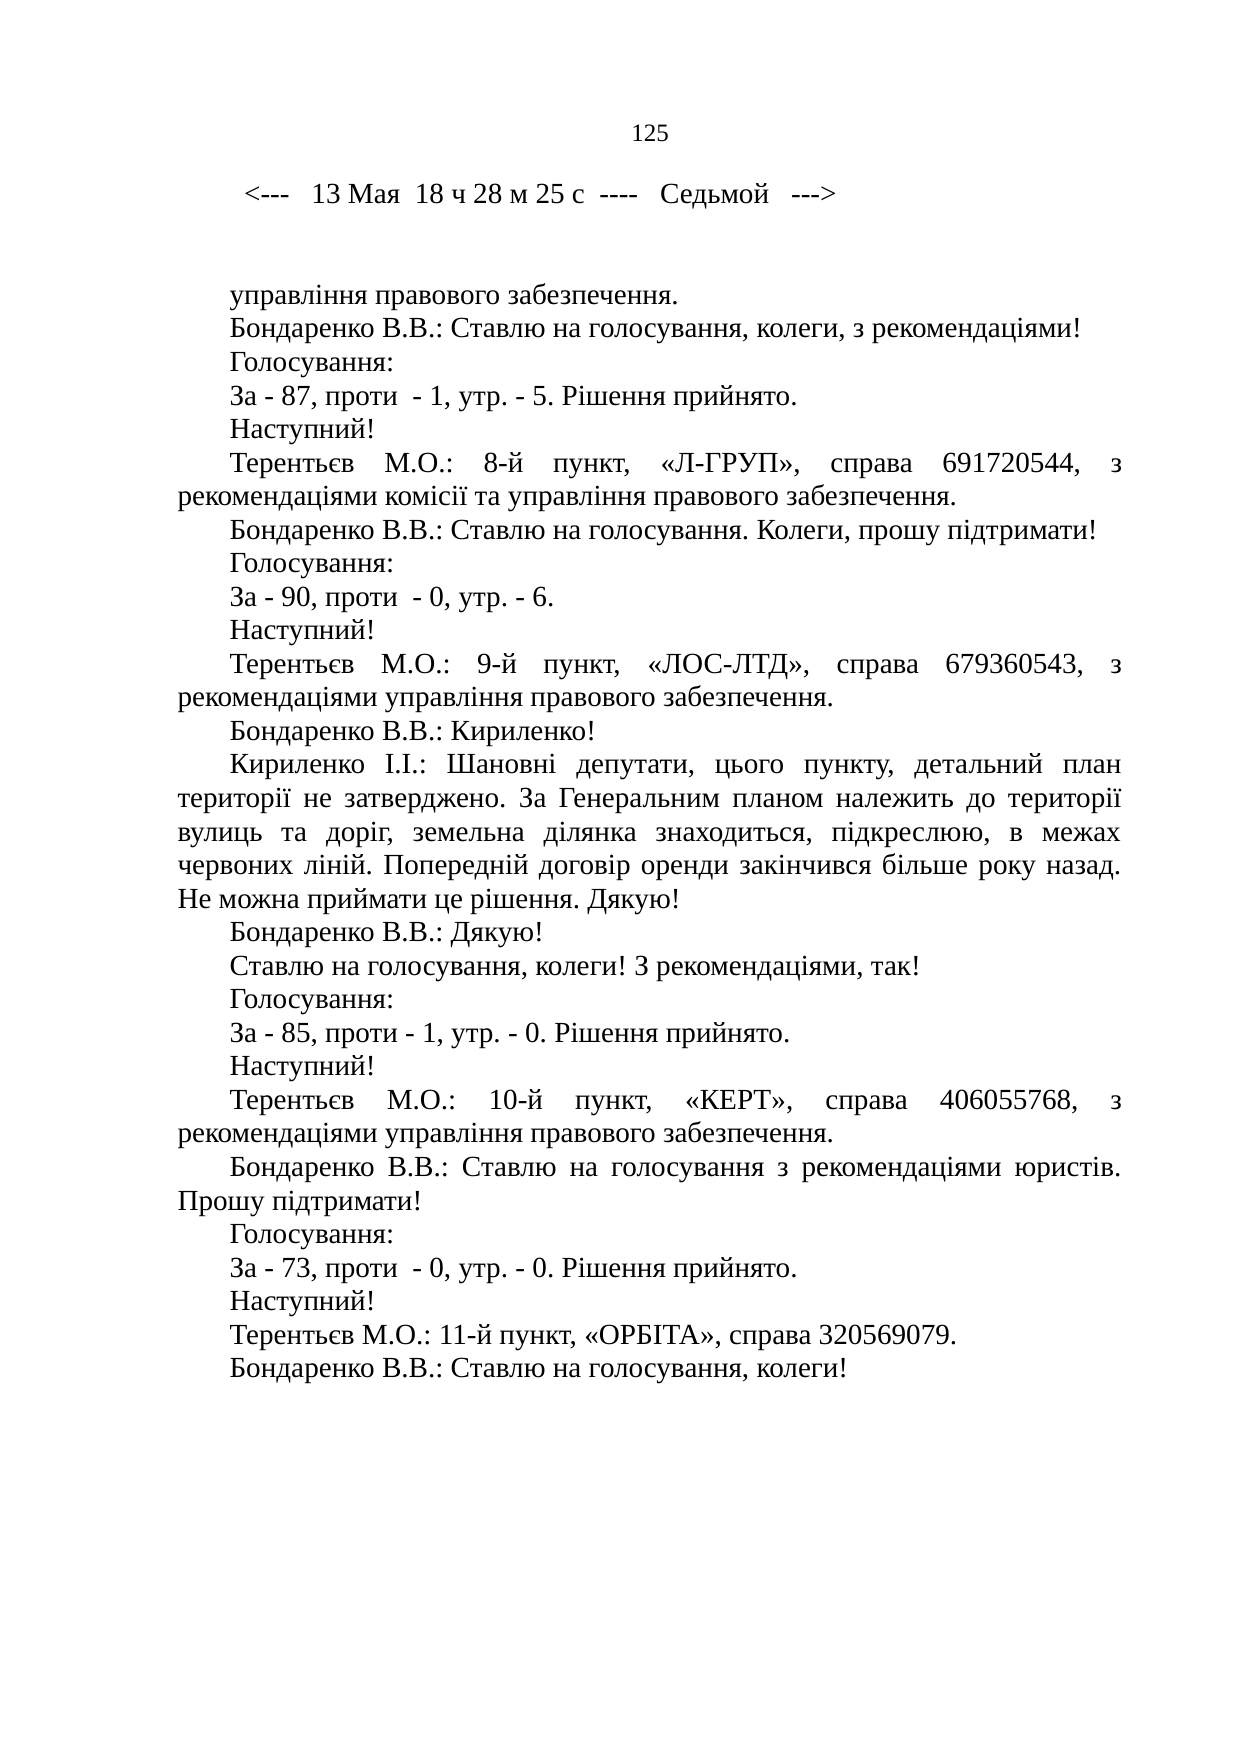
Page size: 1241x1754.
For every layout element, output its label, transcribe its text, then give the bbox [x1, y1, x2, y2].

text Наступний! [177, 411, 1122, 445]
text управління правового забезпечення. [177, 277, 1122, 311]
text Наступний! [177, 1048, 1122, 1082]
text Бондаренко В.В.: Ставлю на голосування, колеги, з рекомендаціями! [177, 311, 1122, 344]
text Голосування: [177, 1216, 1122, 1250]
text Бондаренко В.В.: Ставлю на голосування з рекомендаціями юристів. Прошу підтримати! [177, 1149, 1122, 1216]
text Голосування: [177, 545, 1122, 579]
text За - 87, проти - 1, утр. - 5. Рішення прийнято. [177, 378, 1122, 411]
text Наступний! [177, 1283, 1122, 1317]
text Бондаренко В.В.: Ставлю на голосування. Колеги, прошу підтримати! [177, 512, 1122, 545]
text Кириленко І.І.: Шановні депутати, цього пункту, детальний план території не затверджено. За Генеральним планом належить до території вулиць та доріг, земельна ділянка знаходиться, підкреслюю, в межах червоних ліній. Попередній договір оренди закінчився більше року назад. Не можна приймати це рішення. Дякую! [177, 747, 1122, 914]
text За - 73, проти - 0, утр. - 0. Рішення прийнято. [177, 1250, 1122, 1283]
text Терентьєв М.О.: 11-й пункт, «ОРБІТА», справа 320569079. [177, 1317, 1122, 1350]
text Голосування: [177, 981, 1122, 1015]
text Ставлю на голосування, колеги! З рекомендаціями, так! [177, 948, 1122, 981]
text За - 85, проти - 1, утр. - 0. Рішення прийнято. [177, 1015, 1122, 1048]
text Терентьєв М.О.: 8-й пункт, «Л-ГРУП», справа 691720544, з рекомендаціями комісії та управління правового забезпечення. [177, 445, 1122, 512]
text Терентьєв М.О.: 9-й пункт, «ЛОС-ЛТД», справа 679360543, з рекомендаціями управління правового забезпечення. [177, 646, 1122, 713]
text Голосування: [177, 344, 1122, 378]
text <--- 13 Мая 18 ч 28 м 25 с ---- Седьмой ---> [177, 176, 1122, 210]
text Терентьєв М.О.: 10-й пункт, «КЕРТ», справа 406055768, з рекомендаціями управління правового забезпечення. [177, 1082, 1122, 1149]
text Бондаренко В.В.: Кириленко! [177, 713, 1122, 747]
text Бондаренко В.В.: Ставлю на голосування, колеги! [177, 1350, 1122, 1384]
text За - 90, проти - 0, утр. - 6. [177, 579, 1122, 612]
text Бондаренко В.В.: Дякую! [177, 914, 1122, 948]
text Наступний! [177, 612, 1122, 646]
